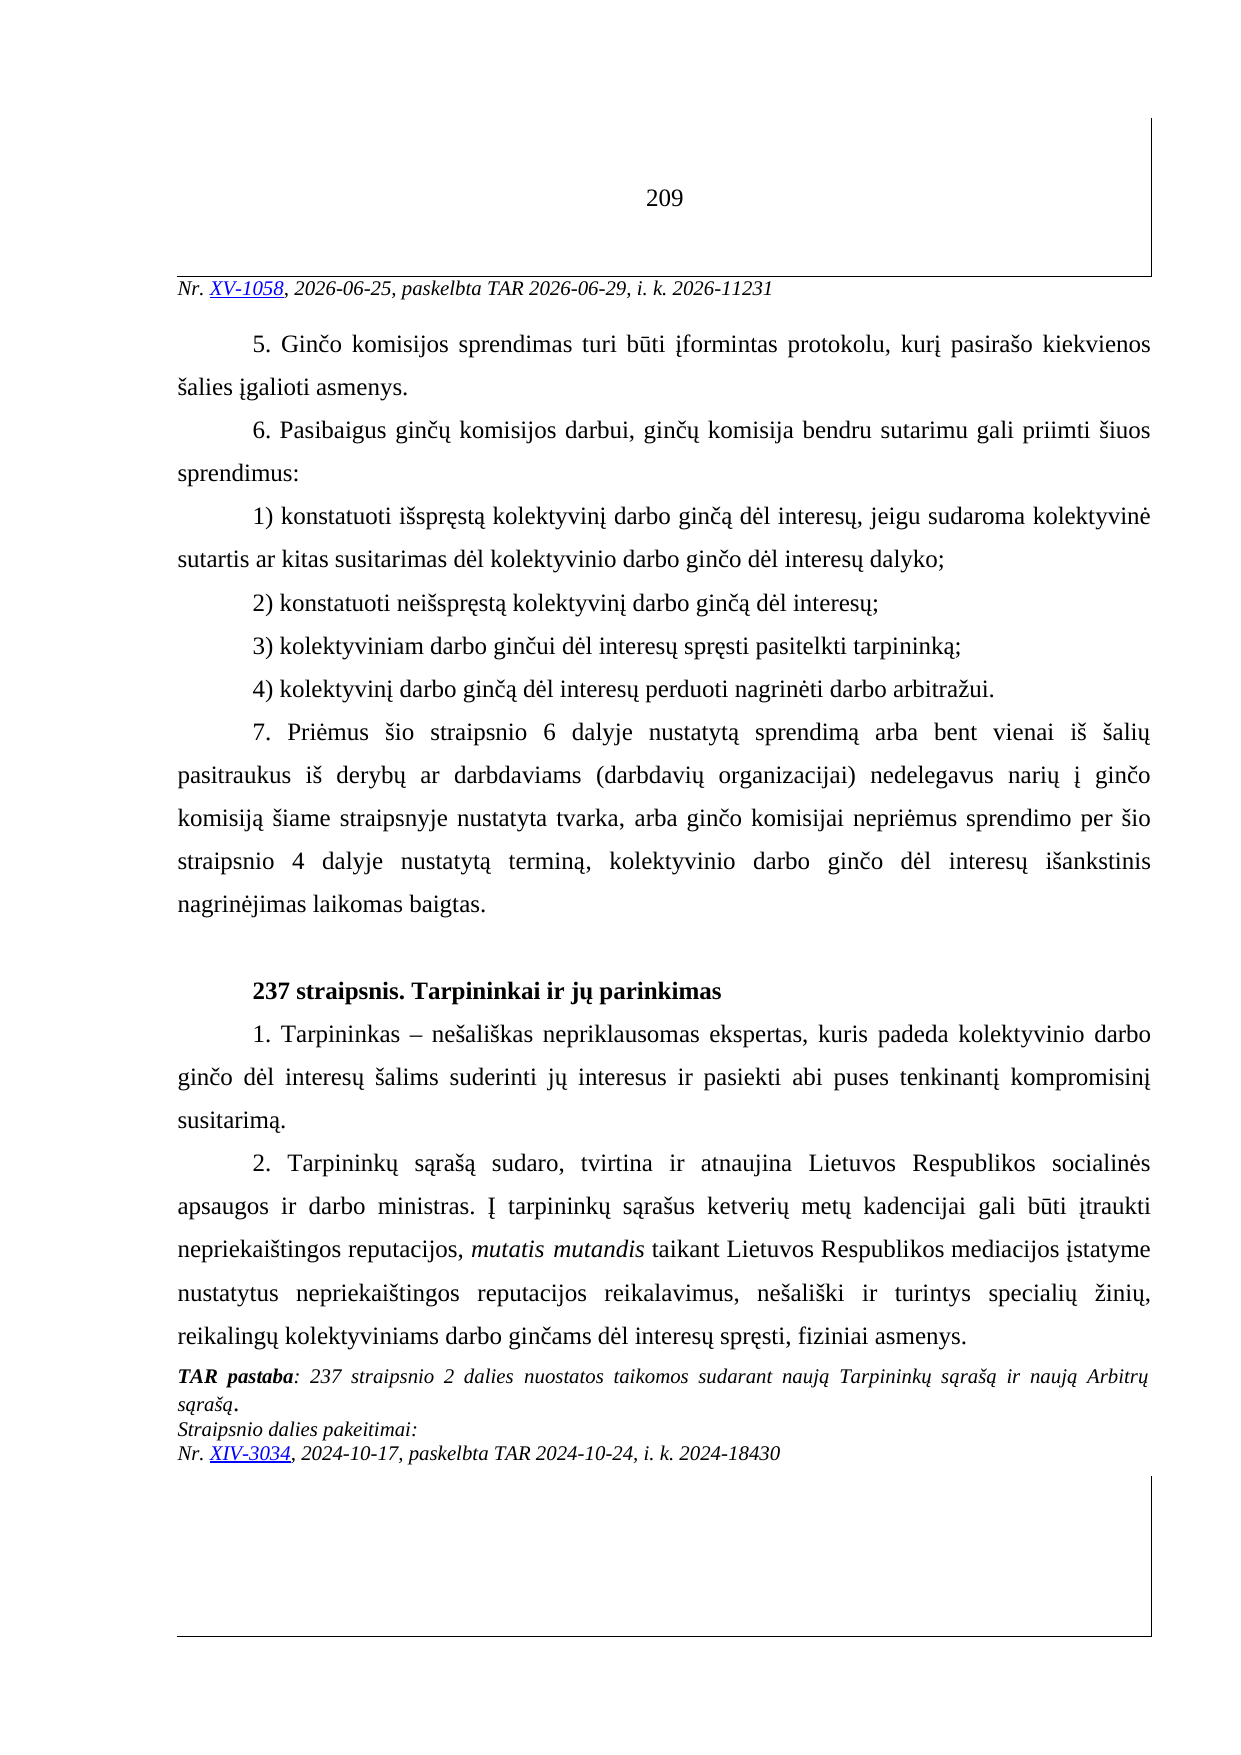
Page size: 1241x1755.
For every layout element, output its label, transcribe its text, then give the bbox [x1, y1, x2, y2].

text 4) kolektyvinį darbo ginčą dėl interesų perduoti nagrinėti darbo arbitražui. [177, 674, 1152, 703]
text 7. Priėmus šio straipsnio 6 dalyje nustatytą sprendimą arba bent vienai iš šalių pasitraukus iš derybų ar darbdaviams (darbdavių organizacijai) nedelegavus narių į ginčo komisiją šiame straipsnyje nustatyta tvarka, arba ginčo komisijai nepriėmus sprendimo per šio straipsnio 4 dalyje nustatytą terminą, kolektyvinio darbo ginčo dėl interesų išankstinis nagrinėjimas laikomas baigtas. [177, 717, 1152, 918]
text TAR pastaba: 237 straipsnio 2 dalies nuostatos taikomos sudarant naują Tarpininkų sąrašą ir naują Arbitrų sąrašą. [177, 1364, 1152, 1417]
text Straipsnio dalies pakeitimai: [177, 1417, 1152, 1441]
text 6. Pasibaigus ginčų komisijos darbui, ginčų komisija bendru sutarimu gali priimti šiuos sprendimus: [177, 415, 1152, 487]
text Nr. XIV-3034, 2024-10-17, paskelbta TAR 2024-10-24, i. k. 2024-18430 [177, 1441, 1152, 1465]
text 1) konstatuoti išspręstą kolektyvinį darbo ginčą dėl interesų, jeigu sudaroma kolektyvinė sutartis ar kitas susitarimas dėl kolektyvinio darbo ginčo dėl interesų dalyko; [177, 501, 1152, 573]
subtitle 237 straipsnis. Tarpininkai ir jų parinkimas [177, 976, 1152, 1004]
text 3) kolektyviniam darbo ginčui dėl interesų spręsti pasitelkti tarpininką; [177, 631, 1152, 659]
text 2) konstatuoti neišspręstą kolektyvinį darbo ginčą dėl interesų; [177, 588, 1152, 616]
text 1. Tarpininkas – nešališkas nepriklausomas ekspertas, kuris padeda kolektyvinio darbo ginčo dėl interesų šalims suderinti jų interesus ir pasiekti abi puses tenkinantį kompromisinį susitarimą. [177, 1019, 1152, 1134]
text Nr. XV-1058, 2026-06-25, paskelbta TAR 2026-06-29, i. k. 2026-11231 [177, 276, 1152, 300]
text 5. Ginčo komisijos sprendimas turi būti įformintas protokolu, kurį pasirašo kiekvienos šalies įgalioti asmenys. [177, 329, 1152, 401]
text 2. Tarpininkų sąrašą sudaro, tvirtina ir atnaujina Lietuvos Respublikos socialinės apsaugos ir darbo ministras. Į tarpininkų sąrašus ketverių metų kadencijai gali būti įtraukti nepriekaištingos reputacijos, mutatis mutandis taikant Lietuvos Respublikos mediacijos įstatyme nustatytus nepriekaištingos reputacijos reikalavimus, nešališki ir turintys specialių žinių, reikalingų kolektyviniams darbo ginčams dėl interesų spręsti, fiziniai asmenys. [177, 1148, 1152, 1349]
